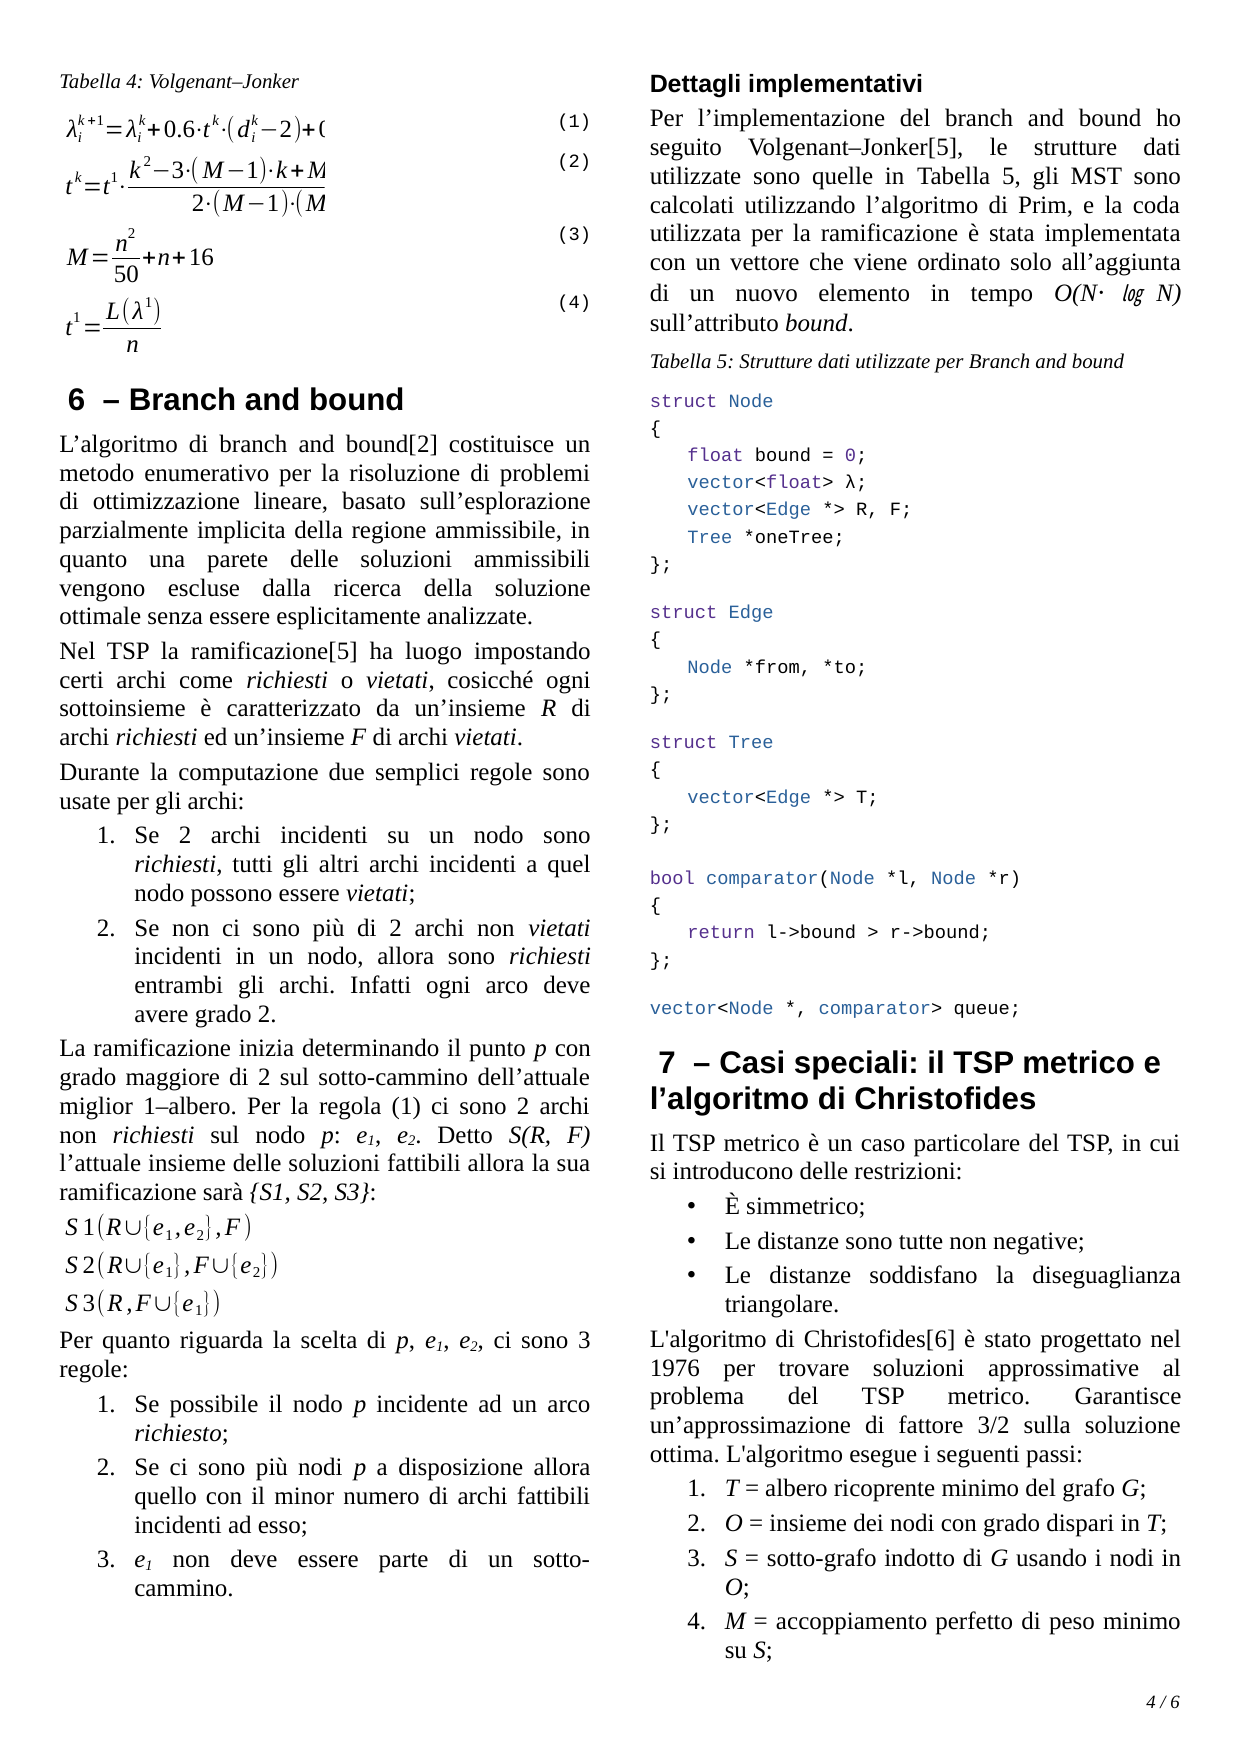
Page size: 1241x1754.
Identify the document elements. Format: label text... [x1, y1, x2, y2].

subtitle Dettagli implementativi [649, 69, 1181, 98]
list S = sotto-grafo indotto di G usando i nodi in O; [687, 1543, 1181, 1600]
table_cell (3) [325, 219, 591, 287]
text Nel TSP la ramificazione[5] ha luogo impostando certi archi come richiesti o vietati, cosicché ogni sottoinsieme è caratterizzato da un’insieme R di archi richiesti ed un’insieme F di archi vietati. [59, 636, 591, 751]
list Se possibile il nodo p incidente ad un arco richiesto; [97, 1389, 591, 1446]
text L'algoritmo di Christofides[6] è stato progettato nel 1976 per trovare soluzioni approssimative al problema del TSP metrico. Garantisce un’approssimazione di fattore 3/2 sulla soluzione ottima. L'algoritmo esegue i seguenti passi: [649, 1324, 1181, 1468]
table_cell [59, 1282, 591, 1319]
list È simmetrico; [687, 1191, 1181, 1220]
table_cell [59, 146, 325, 219]
text Tabella 5: Strutture dati utilizzate per Branch and bound [649, 349, 1181, 373]
table_cell [59, 287, 325, 357]
text Per quanto riguarda la scelta di p, e1, e2, ci sono 3 regole: [59, 1325, 591, 1383]
list T = albero ricoprente minimo del grafo G; [687, 1473, 1181, 1502]
text La ramificazione inizia determinando il punto p con grado maggiore di 2 sul sotto-cammino dell’attuale miglior 1–albero. Per la regola (1) ci sono 2 archi non richiesti sul nodo p: e1, e2. Detto S(R, F) l’attuale insieme delle soluzioni fattibili allora la sua ramificazione sarà {S1, S2, S3}: [59, 1033, 591, 1206]
list Se ci sono più nodi p a disposizione allora quello con il minor numero di archi fattibili incidenti ad esso; [97, 1452, 591, 1538]
list Le distanze sono tutte non negative; [687, 1226, 1181, 1254]
text Il TSP metrico è un caso particolare del TSP, in cui si introducono delle restrizioni: [649, 1128, 1181, 1185]
text L’algoritmo di branch and bound[2] costituisce un metodo enumerativo per la risoluzione di problemi di ottimizzazione lineare, basato sull’esplorazione parzialmente implicita della regione ammissibile, in quanto una parete delle soluzioni ammissibili vengono escluse dalla ricerca della soluzione ottimale senza essere esplicitamente analizzate. [59, 429, 591, 630]
table_cell [59, 219, 325, 287]
subtitle Branch and bound [59, 381, 591, 417]
table_cell [59, 1244, 591, 1282]
table_cell (4) [325, 287, 591, 357]
list e1 non deve essere parte di un sotto-cammino. [97, 1544, 591, 1602]
list Le distanze soddisfano la diseguaglianza triangolare. [687, 1260, 1181, 1318]
table_header [59, 105, 325, 146]
list O = insieme dei nodi con grado dispari in T; [687, 1508, 1181, 1537]
text Per l’implementazione del branch and bound ho seguito Volgenant–Jonker[5], le strutture dati utilizzate sono quelle in Tabella 5, gli MST sono calcolati utilizzando l’algoritmo di Prim, e la coda utilizzata per la ramificazione è stata implementata con un vettore che viene ordinato solo all’aggiunta di un nuovo elemento in tempo O(N⋅㏒N) sull’attributo bound. [649, 103, 1181, 336]
text Durante la computazione due semplici regole sono usate per gli archi: [59, 757, 591, 814]
list Se 2 archi incidenti su un nodo sono richiesti, tutti gli altri archi incidenti a quel nodo possono essere vietati; [97, 820, 591, 907]
text Tabella 4: Volgenant–Jonker [59, 69, 591, 93]
table_header [59, 1206, 591, 1244]
list M = accoppiamento perfetto di peso minimo su S; [687, 1606, 1181, 1664]
table_header struct Node { float bound = 0; vector<float> λ; vector<Edge *> R, F; Tree *oneTree; }; struct Edge { Node *from, *to; }; struct Tree { vector<Edge *> T; }; bool comparator(Node *l, Node *r) { return l->bound > r->bound; }; vector<Node *, comparator> queue; [650, 386, 1181, 1020]
list Se non ci sono più di 2 archi non vietati incidenti in un nodo, allora sono richiesti entrambi gli archi. Infatti ogni arco deve avere grado 2. [97, 913, 591, 1028]
subtitle Casi speciali: il TSP metrico e l’algoritmo di Christofides [649, 1044, 1181, 1116]
table_header (1) [325, 105, 591, 146]
table_cell (2) [325, 146, 591, 219]
